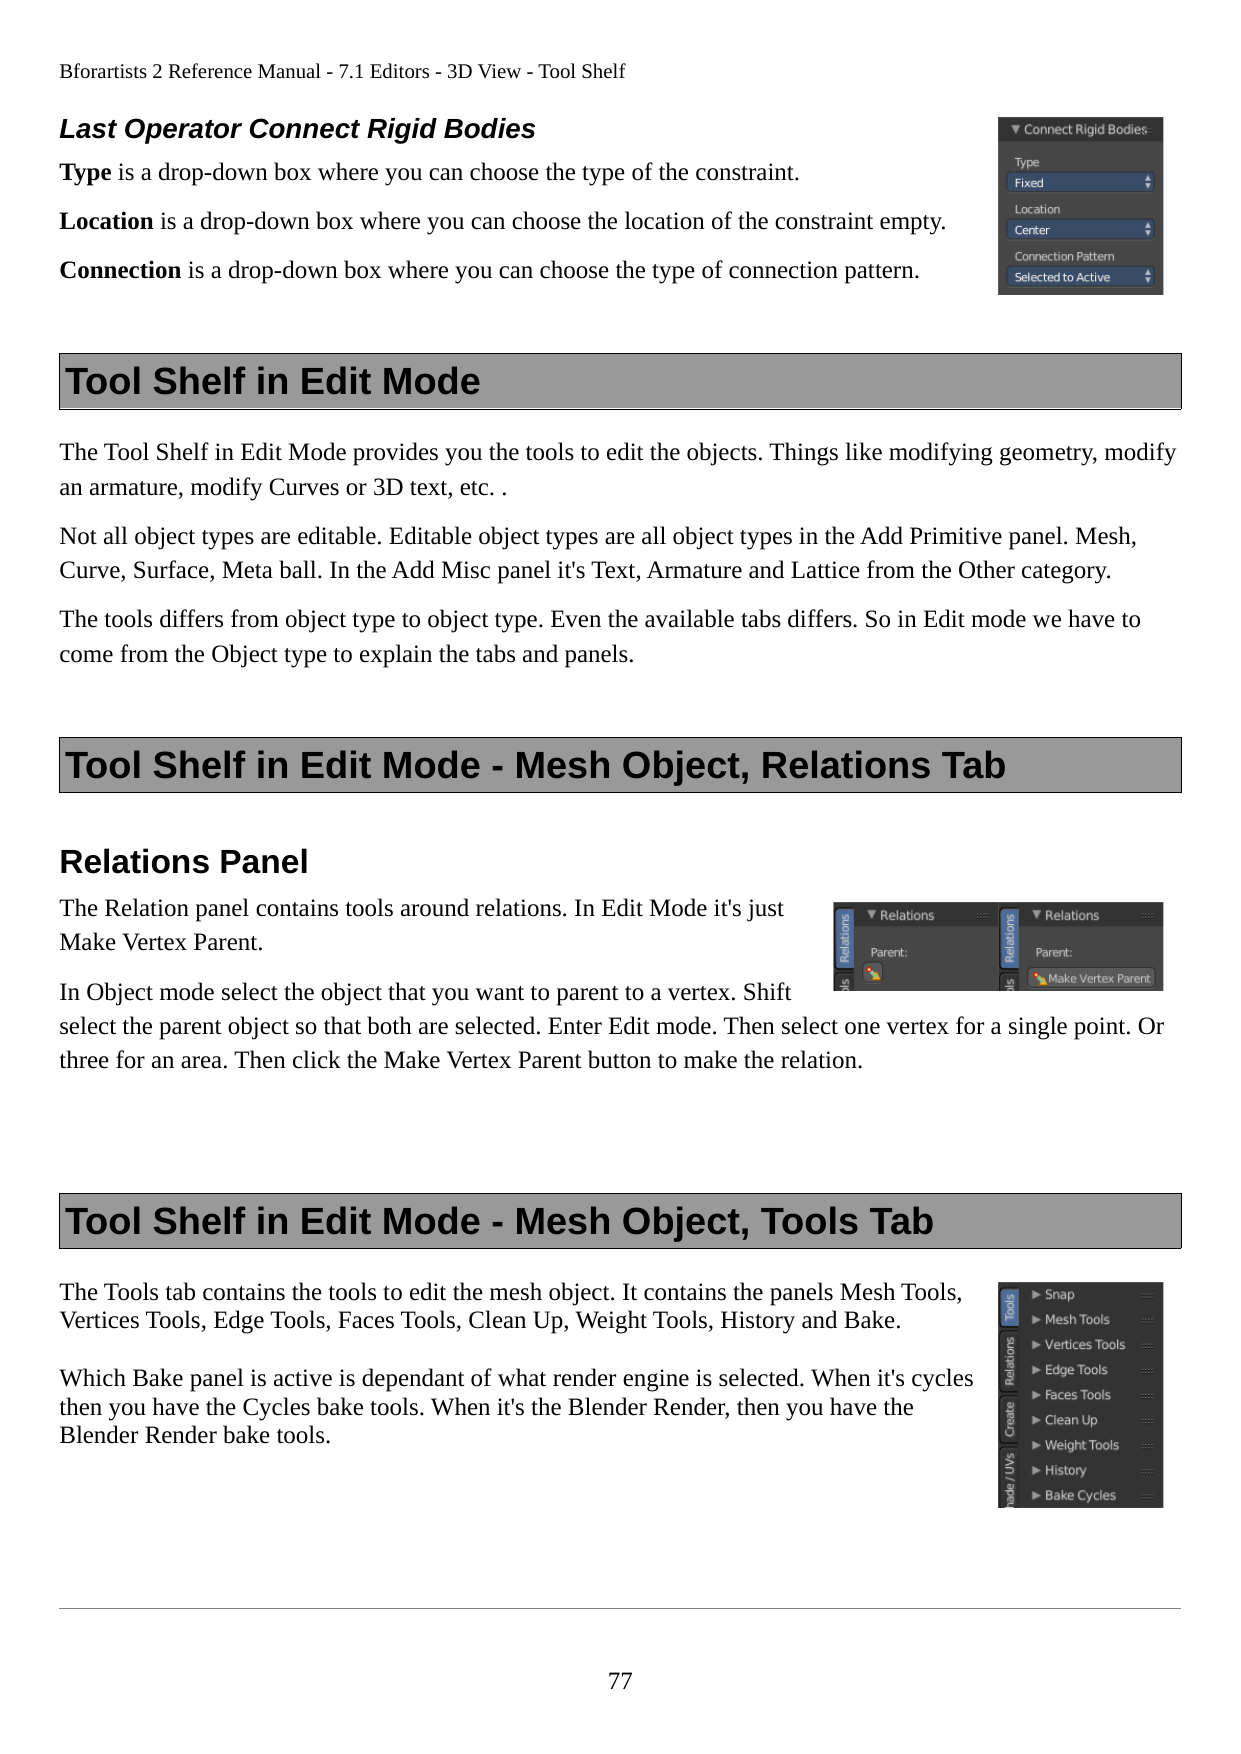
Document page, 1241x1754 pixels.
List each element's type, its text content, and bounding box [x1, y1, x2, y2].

text The Tool Shelf in Edit Mode provides you the tools to edit the objects. Things like modifying geometry, modify an armature, modify Curves or 3D text, etc. . [59, 437, 1181, 501]
text The Tools tab contains the tools to edit the mesh object. It contains the panels Mesh Tools, Vertices Tools, Edge Tools, Faces Tools, Clean Up, Weight Tools, History and Bake. [59, 1277, 1181, 1334]
text Not all object types are editable. Editable object types are all object types in the Add Primitive panel. Mesh, Curve, Surface, Meta ball. In the Add Misc panel it's Text, Armature and Lattice from the Other category. [59, 521, 1181, 584]
text Type is a drop-down box where you can choose the type of the constraint. [59, 157, 998, 186]
picture [833, 902, 1164, 991]
subtitle Relations Panel [59, 842, 1181, 881]
text The Relation panel contains tools around relations. In Edit Mode it's just Make Vertex Parent. [59, 893, 1181, 956]
table_header Tool Shelf in Edit Mode - Mesh Object, Tools Tab [60, 1194, 1181, 1248]
picture [998, 117, 1164, 295]
text Which Bake panel is active is dependant of what render engine is selected. When it's cycles then you have the Cycles bake tools. When it's the Blender Render, then you have the Blender Render bake tools. [59, 1363, 998, 1449]
text In Object mode select the object that you want to parent to a vertex. Shift select the parent object so that both are selected. Enter Edit mode. Then select one vertex for a single point. Or three for an area. Then click the Make Vertex Parent button to make the relation. [59, 977, 1181, 1074]
picture [998, 1282, 1164, 1508]
table_header Tool Shelf in Edit Mode [60, 354, 1181, 408]
table_header Tool Shelf in Edit Mode - Mesh Object, Relations Tab [60, 738, 1181, 792]
text Connection is a drop-down box where you can choose the type of connection pattern. [59, 255, 998, 284]
text Location is a drop-down box where you can choose the location of the constraint empty. [59, 206, 998, 235]
text The tools differs from object type to object type. Even the available tabs differs. So in Edit mode we have to come from the Object type to explain the tabs and panels. [59, 604, 1181, 668]
subtitle Last Operator Connect Rigid Bodies [59, 113, 1181, 144]
